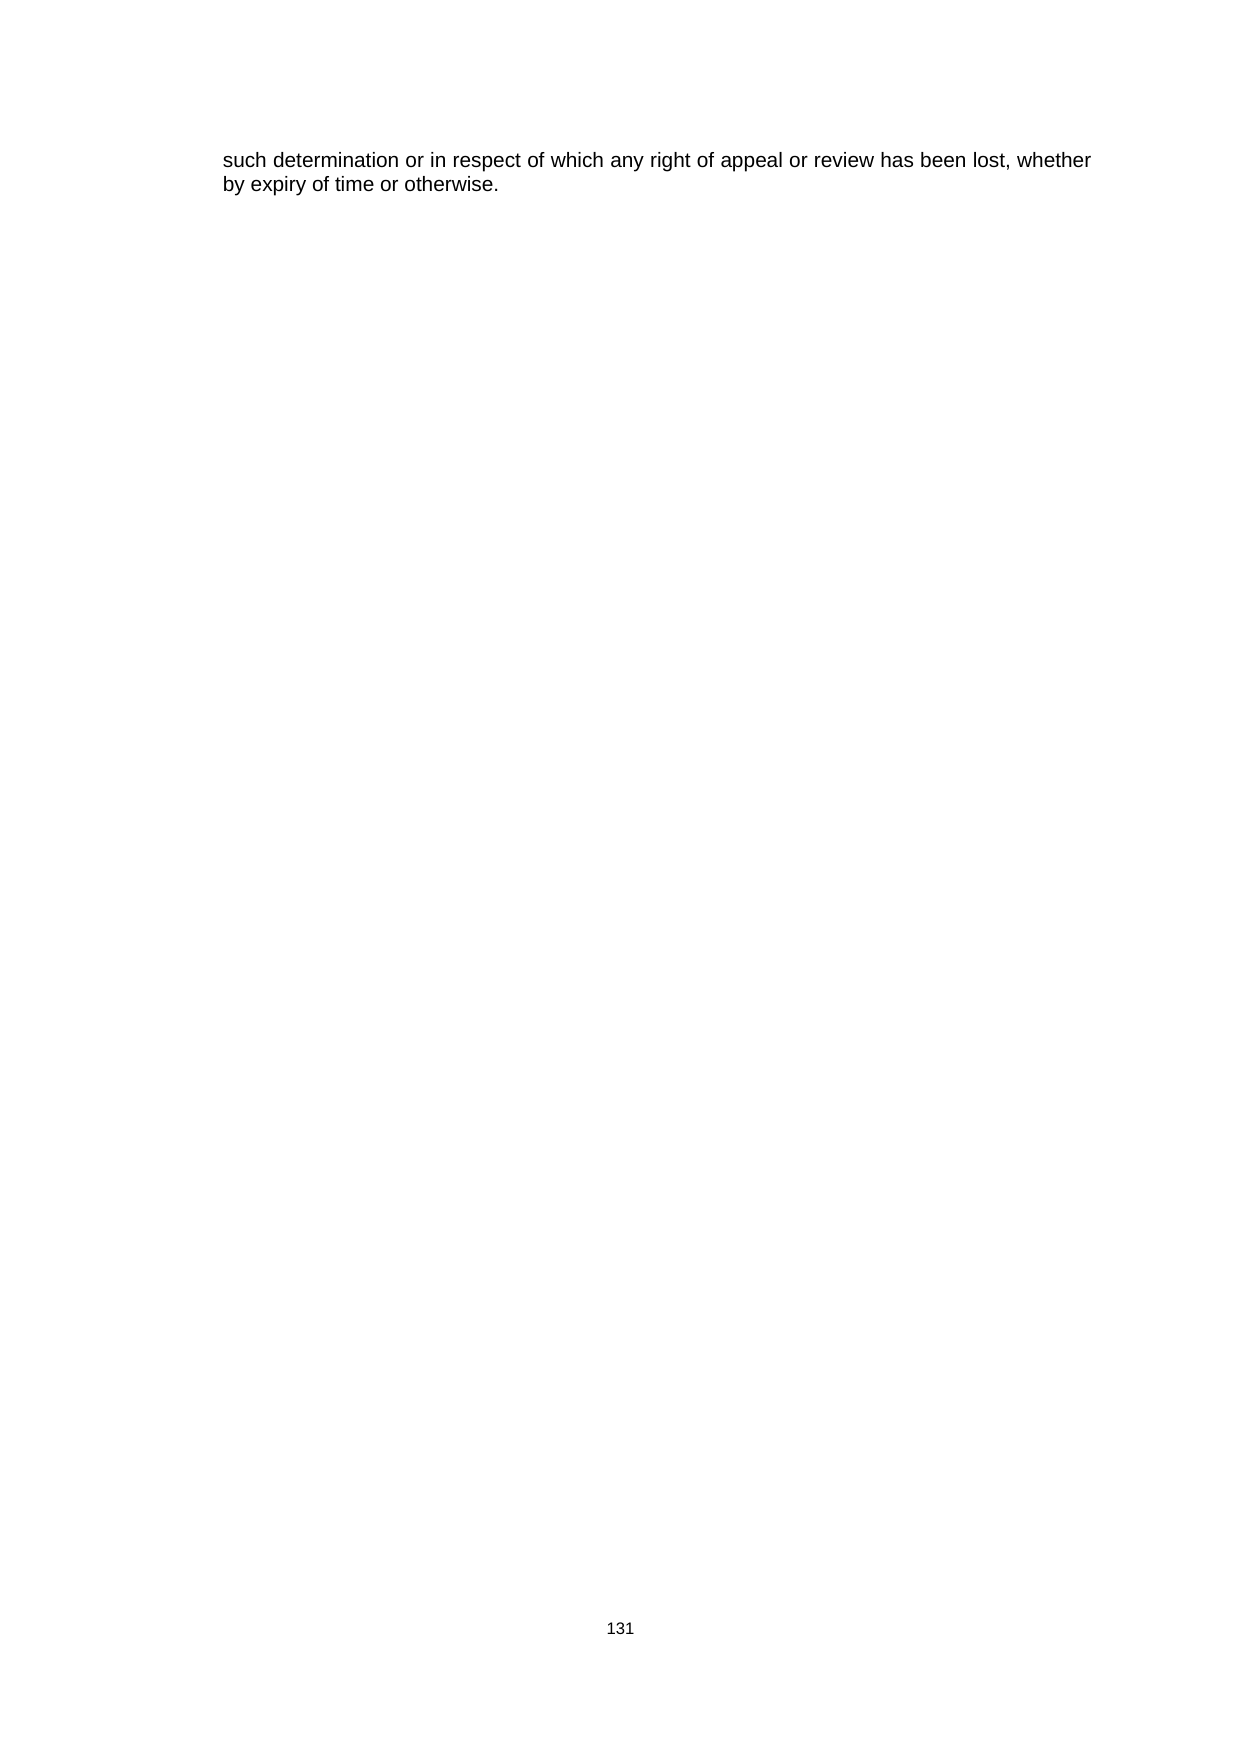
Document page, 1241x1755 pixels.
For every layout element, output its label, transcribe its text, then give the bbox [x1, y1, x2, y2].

text such determination or in respect of which any right of appeal or review has been lost, whether by expiry of time or otherwise. [223, 148, 1093, 196]
